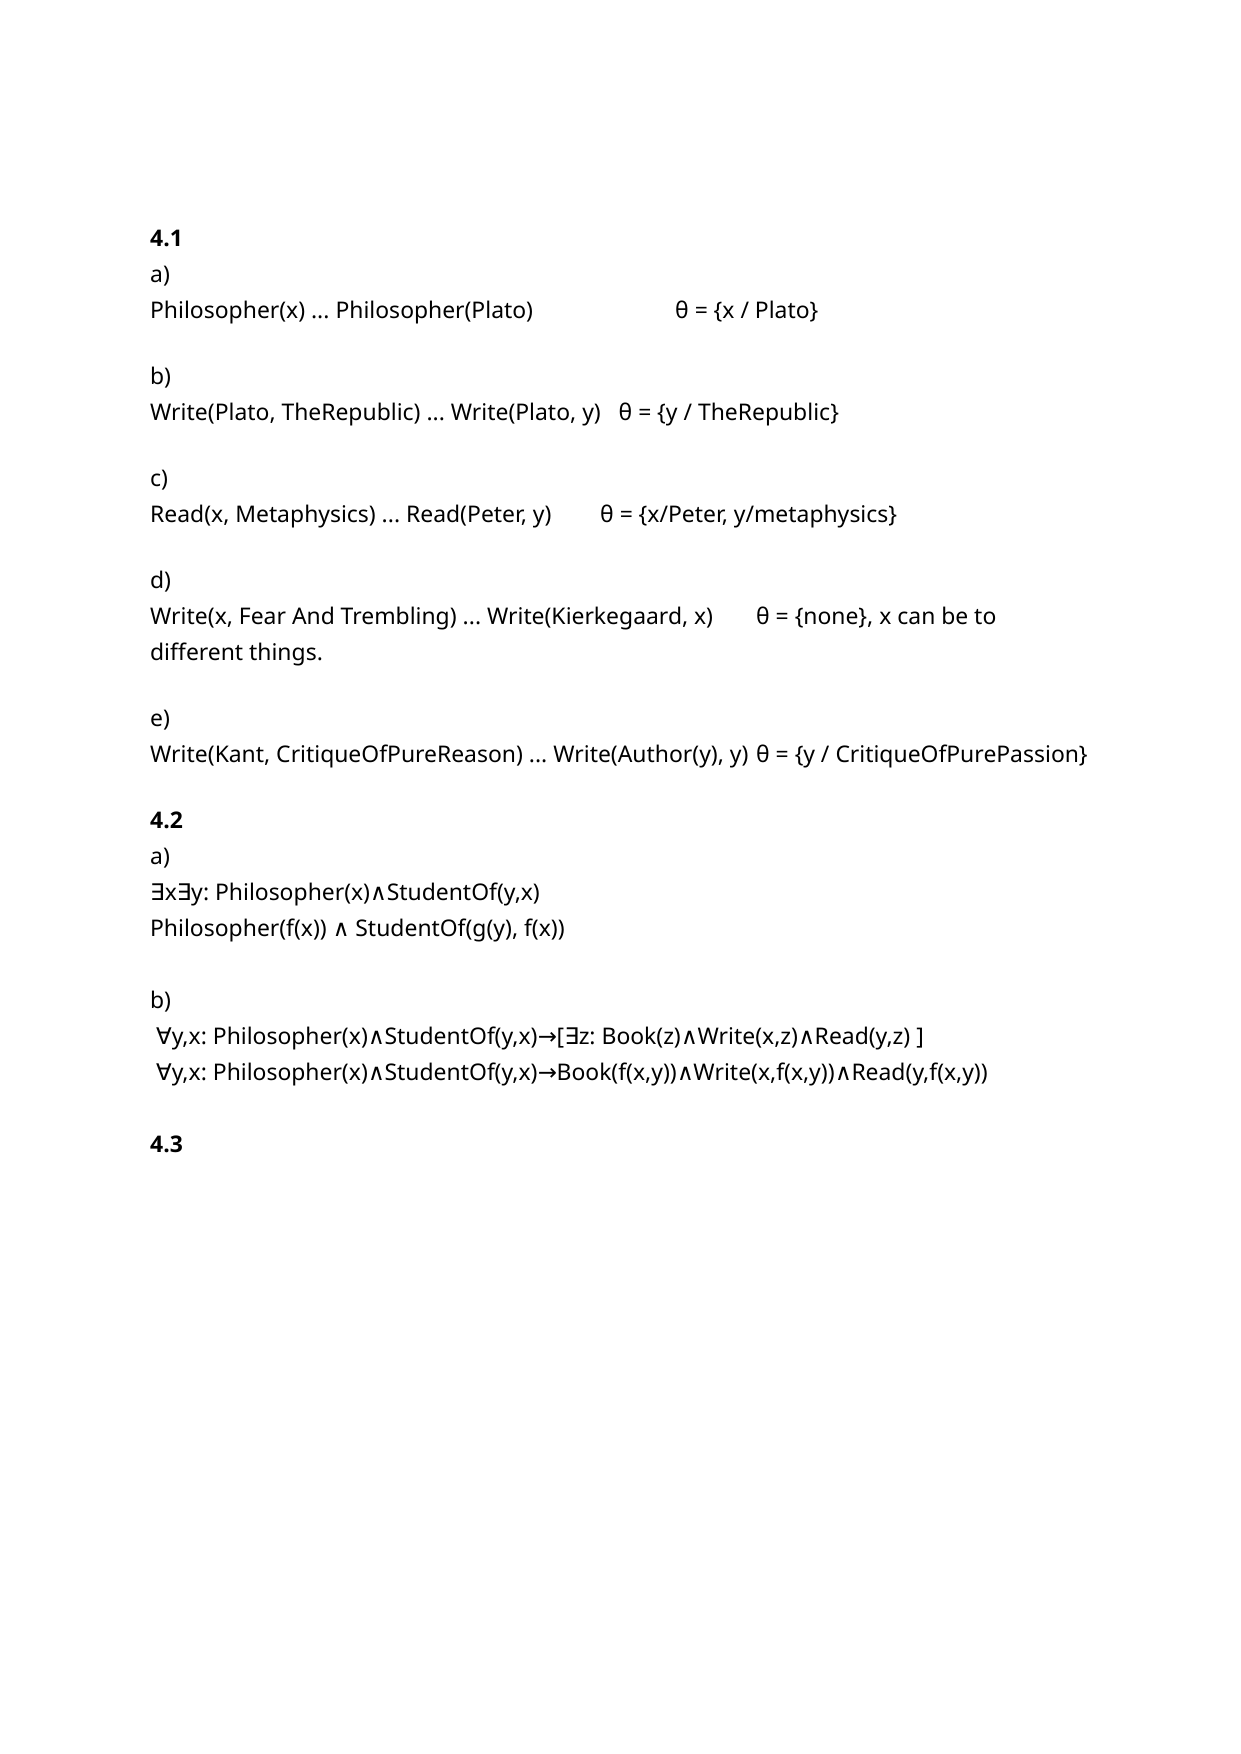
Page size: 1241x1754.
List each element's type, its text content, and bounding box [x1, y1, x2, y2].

text Write(Plato, TheRepublic) ... Write(Plato, y) θ = {y / TheRepublic} [150, 396, 1090, 427]
text 4.2 [150, 804, 1090, 835]
text Write(Kant, CritiqueOfPureReason) ... Write(Author(y), y) θ = {y / CritiqueOfPurePassion} [150, 738, 1090, 769]
text b) [150, 984, 1090, 1015]
text e) [150, 702, 1090, 733]
text 4.1 [150, 222, 1090, 253]
text ∃x∃y: Philosopher(x)∧StudentOf(y,x) [150, 876, 1090, 907]
text d) [150, 564, 1090, 595]
text ∀y,x: Philosopher(x)∧StudentOf(y,x)→Book(f(x,y))∧Write(x,f(x,y))∧Read(y,f(x,y)) [150, 1056, 1090, 1087]
text Write(x, Fear And Trembling) ... Write(Kierkegaard, x) θ = {none}, x can be to different things. [150, 600, 1090, 667]
text b) [150, 360, 1090, 391]
text Philosopher(f(x)) ∧ StudentOf(g(y), f(x)) [150, 912, 1090, 943]
text a) [150, 258, 1090, 289]
text c) [150, 462, 1090, 493]
text Philosopher(x) ... Philosopher(Plato) θ = {x / Plato} [150, 294, 1090, 325]
text ∀y,x: Philosopher(x)∧StudentOf(y,x)→[∃z: Book(z)∧Write(x,z)∧Read(y,z) ] [150, 1020, 1090, 1051]
text Read(x, Metaphysics) ... Read(Peter, y) θ = {x/Peter, y/metaphysics} [150, 498, 1090, 529]
text a) [150, 840, 1090, 871]
text 4.3 [150, 1128, 1090, 1159]
